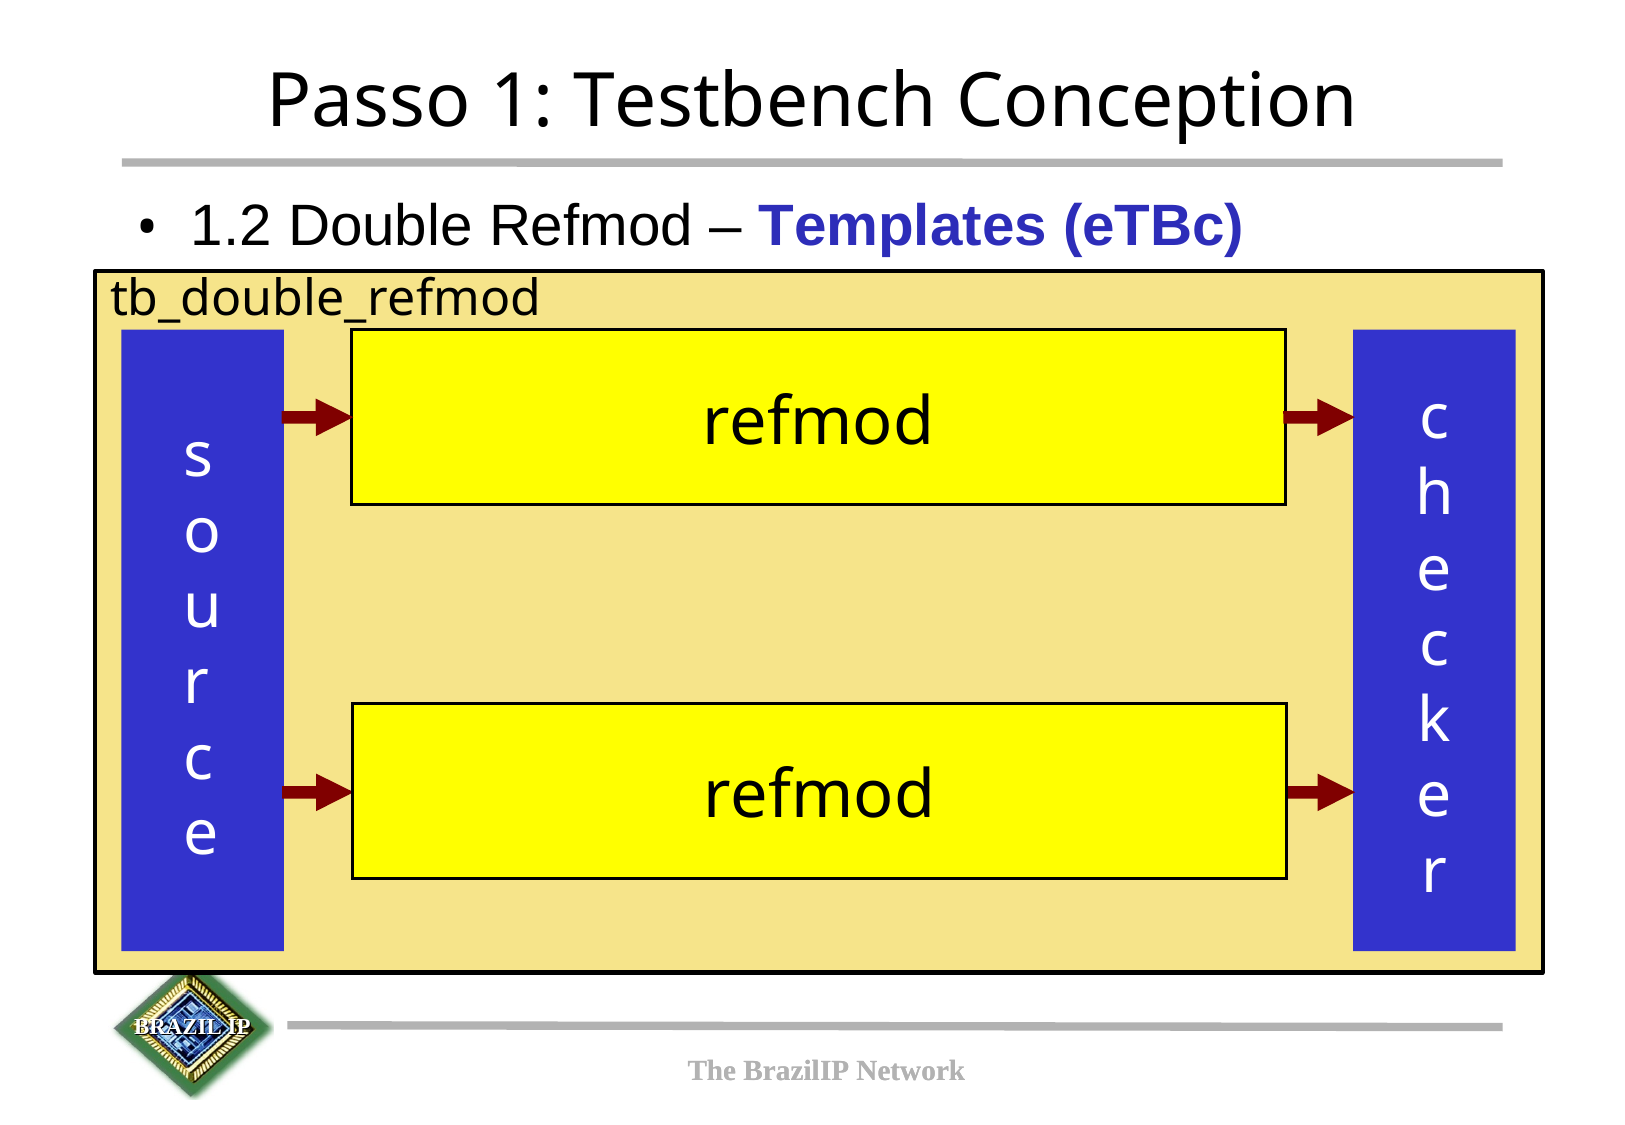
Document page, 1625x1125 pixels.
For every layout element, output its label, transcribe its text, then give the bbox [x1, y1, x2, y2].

text_box c h e c k e r [1353, 329, 1516, 952]
title Passo 1: Testbench Conception [121, 43, 1503, 150]
text_box tb_double_refmod [95, 271, 1543, 973]
text_box refmod [352, 703, 1287, 879]
text_box s o u r c e [121, 329, 284, 952]
picture [108, 973, 274, 1100]
text_box refmod [351, 329, 1286, 505]
list 1.2 Double Refmod – Templates (eTBc) [121, 184, 1487, 280]
